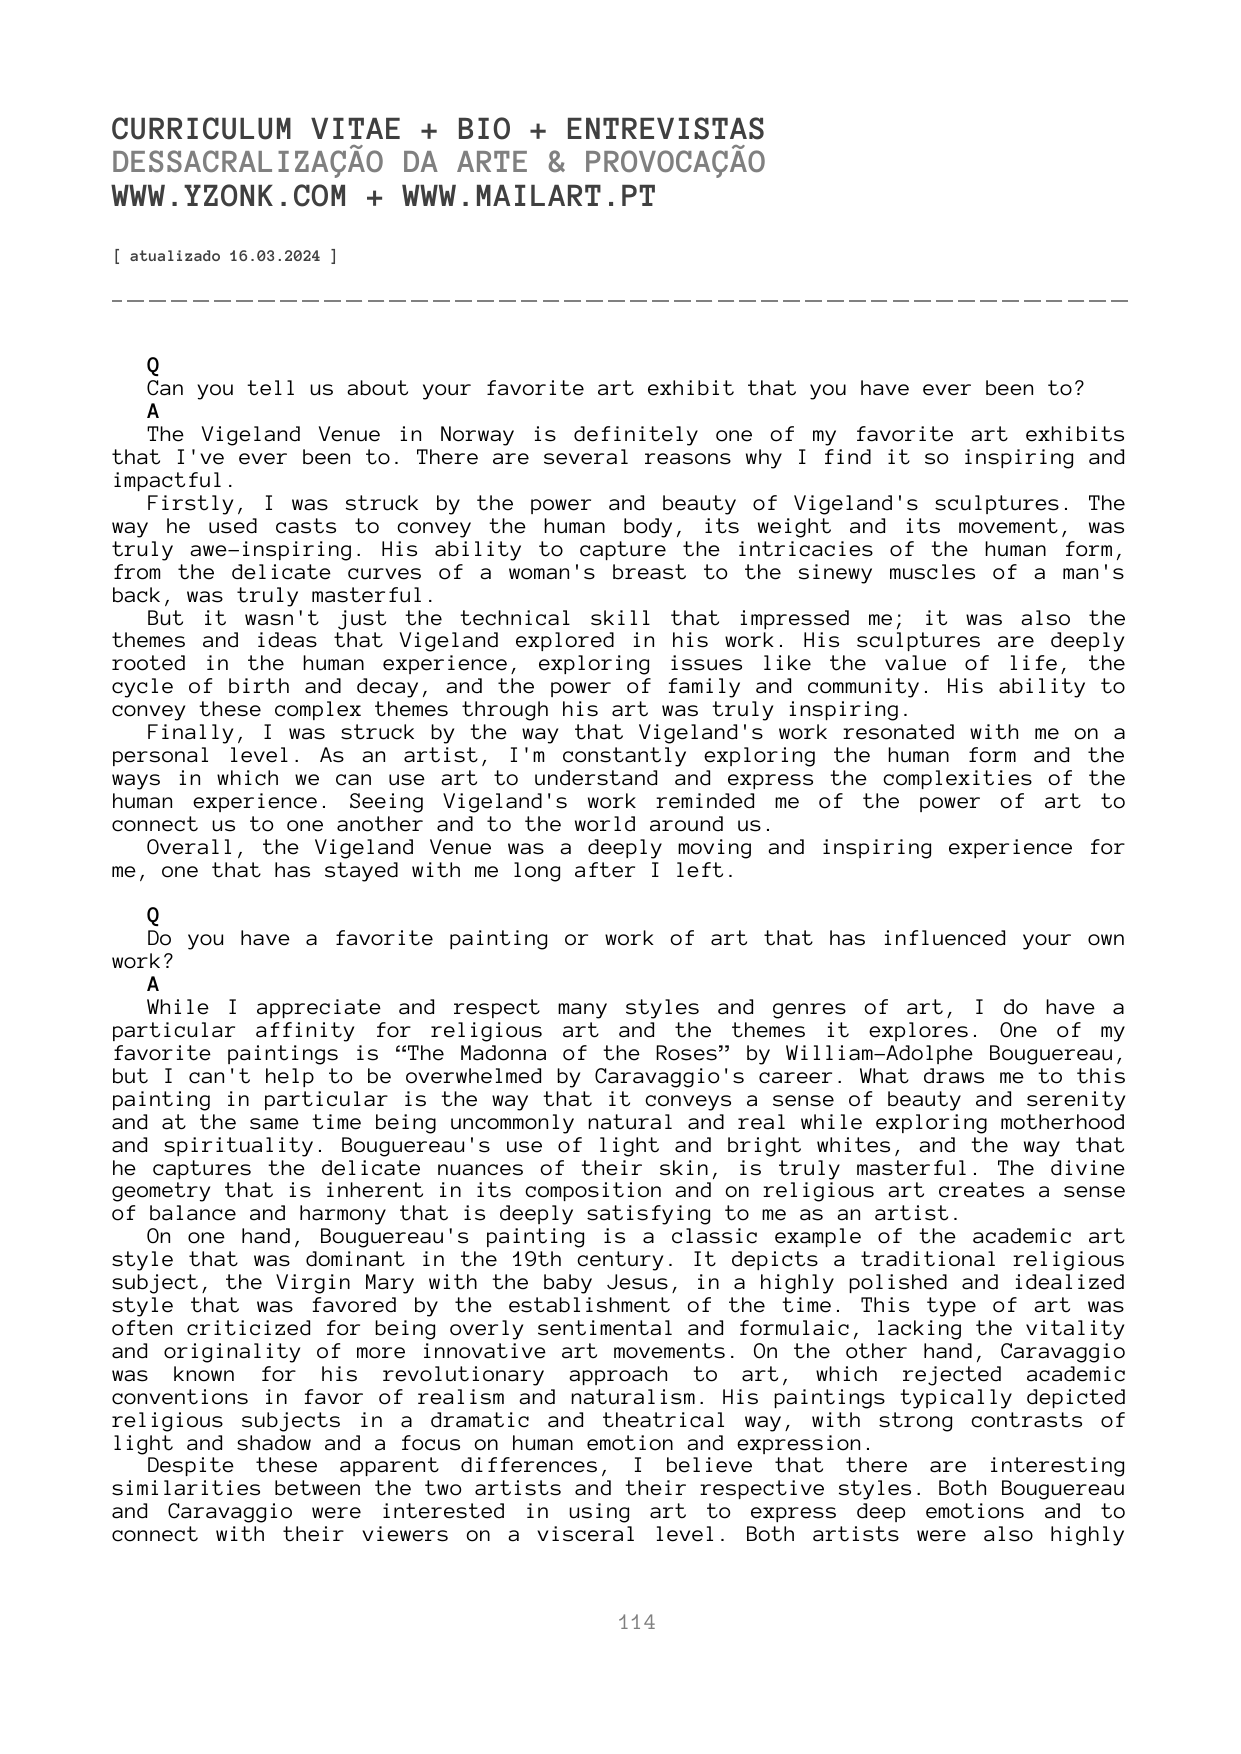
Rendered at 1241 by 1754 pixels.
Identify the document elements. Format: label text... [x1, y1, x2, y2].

text Overall, the Vigeland Venue was a deeply moving and inspiring experience for me, one that has stayed with me long after I left. [112, 835, 1128, 881]
text The Vigeland Venue in Norway is definitely one of my favorite art exhibits that I've ever been to. There are several reasons why I find it so inspiring and impactful. [112, 423, 1128, 492]
text Do you have a favorite painting or work of art that has influenced your own work? [112, 927, 1128, 973]
text Q [112, 354, 1128, 377]
text Q [112, 904, 1128, 927]
text Despite these apparent differences, I believe that there are interesting similarities between the two artists and their respective styles. Both Bouguereau and Caravaggio were interested in using art to express deep emotions and to connect with their viewers on a visceral level. Both artists were also highly [112, 1454, 1128, 1546]
text On one hand, Bouguereau's painting is a classic example of the academic art style that was dominant in the 19th century. It depicts a traditional religious subject, the Virgin Mary with the baby Jesus, in a highly polished and idealized style that was favored by the establishment of the time. This type of art was often criticized for being overly sentimental and formulaic, lacking the vitality and originality of more innovative art movements. On the other hand, Caravaggio was known for his revolutionary approach to art, which rejected academic conventions in favor of realism and naturalism. His paintings typically depicted religious subjects in a dramatic and theatrical way, with strong contrasts of light and shadow and a focus on human emotion and expression. [112, 1225, 1128, 1454]
text Finally, I was struck by the way that Vigeland's work resonated with me on a personal level. As an artist, I'm constantly exploring the human form and the ways in which we can use art to understand and express the complexities of the human experience. Seeing Vigeland's work reminded me of the power of art to connect us to one another and to the world around us. [112, 721, 1128, 835]
text While I appreciate and respect many styles and genres of art, I do have a particular affinity for religious art and the themes it explores. One of my favorite paintings is “The Madonna of the Roses” by William-Adolphe Bouguereau, but I can't help to be overwhelmed by Caravaggio's career. What draws me to this painting in particular is the way that it conveys a sense of beauty and serenity and at the same time being uncommonly natural and real while exploring motherhood and spirituality. Bouguereau's use of light and bright whites, and the way that he captures the delicate nuances of their skin, is truly masterful. The divine geometry that is inherent in its composition and on religious art creates a sense of balance and harmony that is deeply satisfying to me as an artist. [112, 996, 1128, 1225]
text A [112, 973, 1128, 996]
text A [112, 400, 1128, 423]
text Firstly, I was struck by the power and beauty of Vigeland's sculptures. The way he used casts to convey the human body, its weight and its movement, was truly awe-inspiring. His ability to capture the intricacies of the human form, from the delicate curves of a woman's breast to the sinewy muscles of a man's back, was truly masterful. [112, 492, 1128, 606]
text But it wasn't just the technical skill that impressed me; it was also the themes and ideas that Vigeland explored in his work. His sculptures are deeply rooted in the human experience, exploring issues like the value of life, the cycle of birth and decay, and the power of family and community. His ability to convey these complex themes through his art was truly inspiring. [112, 606, 1128, 721]
text Can you tell us about your favorite art exhibit that you have ever been to? [112, 377, 1128, 400]
